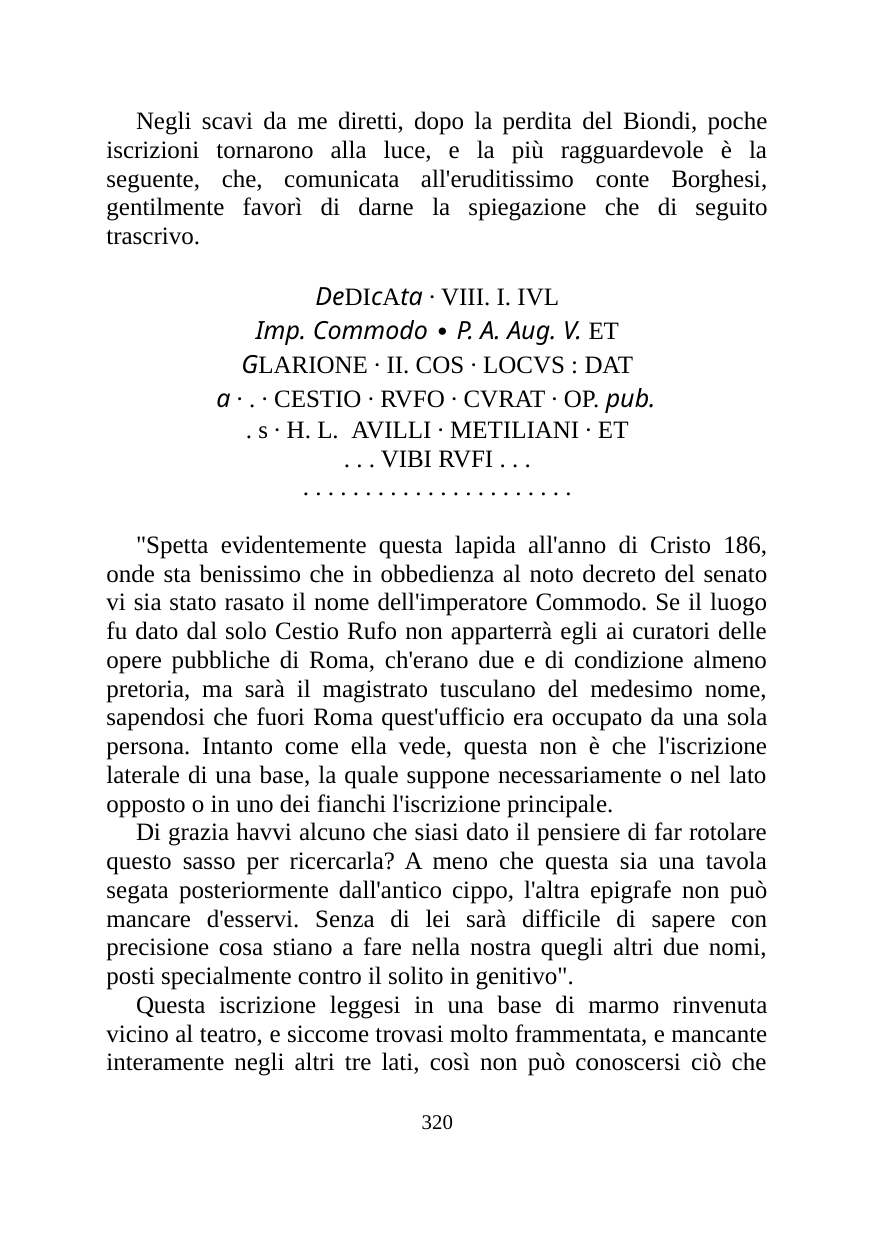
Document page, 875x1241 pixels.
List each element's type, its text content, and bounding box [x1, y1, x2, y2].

text . . . . . . . . . . . . . . . . . . . . . . [106, 472, 768, 501]
text GLARIONE ∙ II. COS ∙ LOCVS : DAT [106, 347, 768, 381]
text DeDIcAta ∙ VIII. I. IVL [106, 279, 768, 313]
text Negli scavi da me diretti, dopo la perdita del Biondi, poche iscrizioni tornarono alla luce, e la più ragguardevole è la seguente, che, comunicata all'eruditissimo conte Borghesi, gentilmente favorì di darne la spiegazione che di seguito trascrivo. [106, 106, 768, 250]
text "Spetta evidentemente questa lapida all'anno di Cristo 186, onde sta benissimo che in obbedienza al noto decreto del senato vi sia stato rasato il nome dell'imperatore Commodo. Se il luogo fu dato dal solo Cestio Rufo non apparterrà egli ai curatori delle opere pubbliche di Roma, ch'erano due e di condizione almeno pretoria, ma sarà il magistrato tusculano del medesimo nome, sapendosi che fuori Roma quest'ufficio era occupato da una sola persona. Intanto come ella vede, questa non è che l'iscrizione laterale di una base, la quale suppone necessariamente o nel lato opposto o in uno dei fianchi l'iscrizione principale. [106, 530, 768, 817]
text Imp. Commodo ∙ P. A. Aug. V. ET [106, 313, 768, 347]
text Di grazia havvi alcuno che siasi dato il pensiere di far rotolare questo sasso per ricercarla? A meno che questa sia una tavola segata posteriormente dall'antico cippo, l'altra epigrafe non può mancare d'esservi. Senza di lei sarà difficile di sapere con precisione cosa stiano a fare nella nostra quegli altri due nomi, posti specialmente contro il solito in genitivo". [106, 817, 768, 990]
text Questa iscrizione leggesi in una base di marmo rinvenuta vicino al teatro, e siccome trovasi molto frammentata, e mancante interamente negli altri tre lati, così non può conoscersi ciò che [106, 990, 768, 1076]
text a ∙ . ∙ CESTIO ∙ RVFO ∙ CVRAT ∙ OP. pub. [106, 381, 768, 415]
text . s ∙ H. L. AVILLI ∙ METILIANI ∙ ET [106, 415, 768, 444]
text . . . VIBI RVFI . . . [106, 444, 768, 472]
